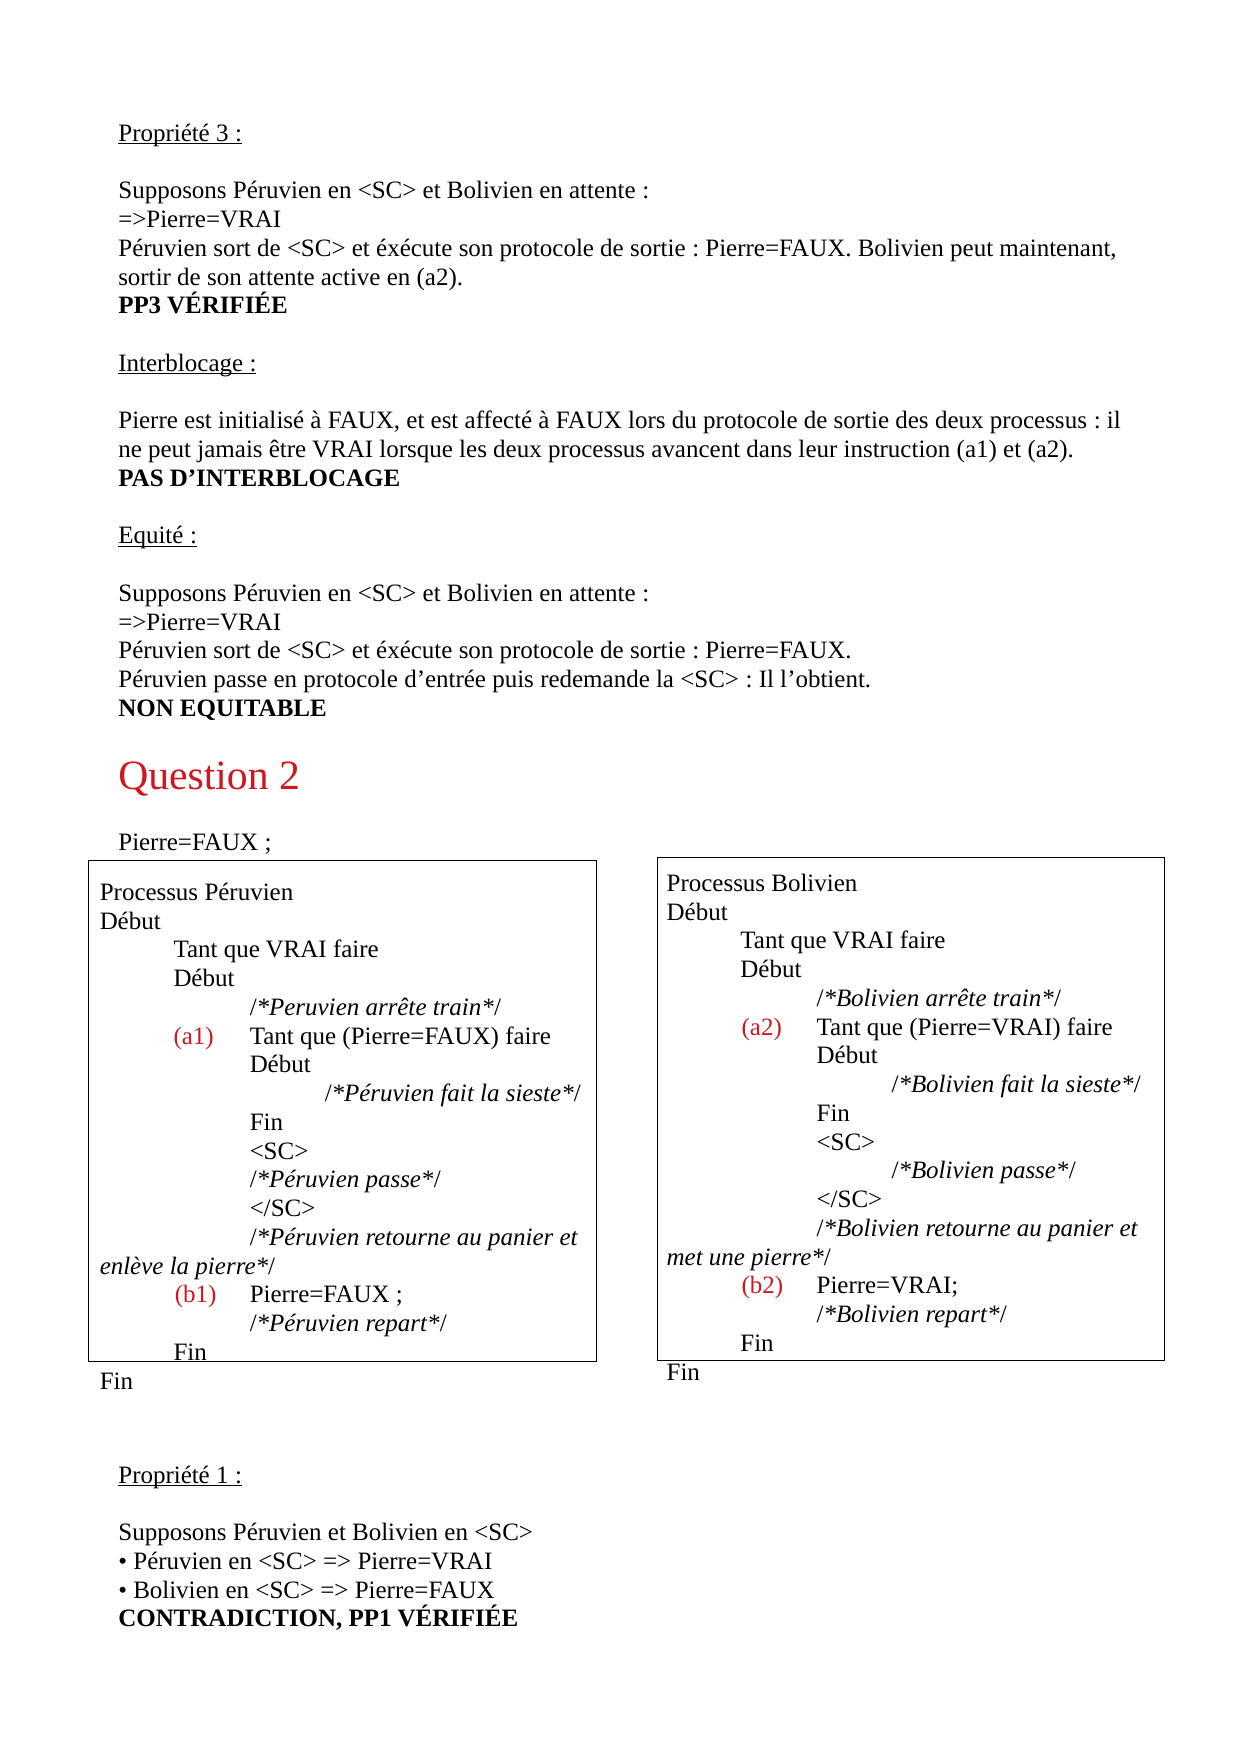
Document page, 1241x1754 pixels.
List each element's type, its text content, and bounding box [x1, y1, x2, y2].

text Supposons Péruvien en <SC> et Bolivien en attente : [118, 176, 1122, 204]
text Propriété 3 : [118, 118, 1122, 147]
text Question 2 [118, 751, 1122, 798]
text • Bolivien en <SC> => Pierre=FAUX [118, 1575, 1122, 1603]
text Pierre=FAUX ; [118, 827, 1122, 856]
text • Péruvien en <SC> => Pierre=VRAI [118, 1546, 1122, 1575]
text =>Pierre=VRAI [118, 607, 1122, 636]
text Pierre est initialisé à FAUX, et est affecté à FAUX lors du protocole de sortie des deux processus : il ne peut jamais être VRAI lorsque les deux processus avancent dans leur instruction (a1) et (a2). [118, 406, 1122, 463]
text PP3 VÉRIFIÉE [118, 291, 1122, 319]
text Péruvien passe en protocole d’entrée puis redemande la <SC> : Il l’obtient. [118, 664, 1122, 693]
text Equité : [118, 521, 1122, 549]
text CONTRADICTION, PP1 VÉRIFIÉE [118, 1603, 1122, 1632]
text Supposons Péruvien et Bolivien en <SC> [118, 1517, 1122, 1546]
text Propriété 1 : [118, 1460, 1122, 1488]
text =>Pierre=VRAI [118, 204, 1122, 233]
text PAS D’INTERBLOCAGE [118, 463, 1122, 492]
text Interblocage : [118, 348, 1122, 377]
text Supposons Péruvien en <SC> et Bolivien en attente : [118, 578, 1122, 607]
text NON EQUITABLE [118, 693, 1122, 722]
text Péruvien sort de <SC> et éxécute son protocole de sortie : Pierre=FAUX. [118, 636, 1122, 664]
text Péruvien sort de <SC> et éxécute son protocole de sortie : Pierre=FAUX. Bolivien peut maintenant, sortir de son attente active en (a2). [118, 233, 1122, 291]
